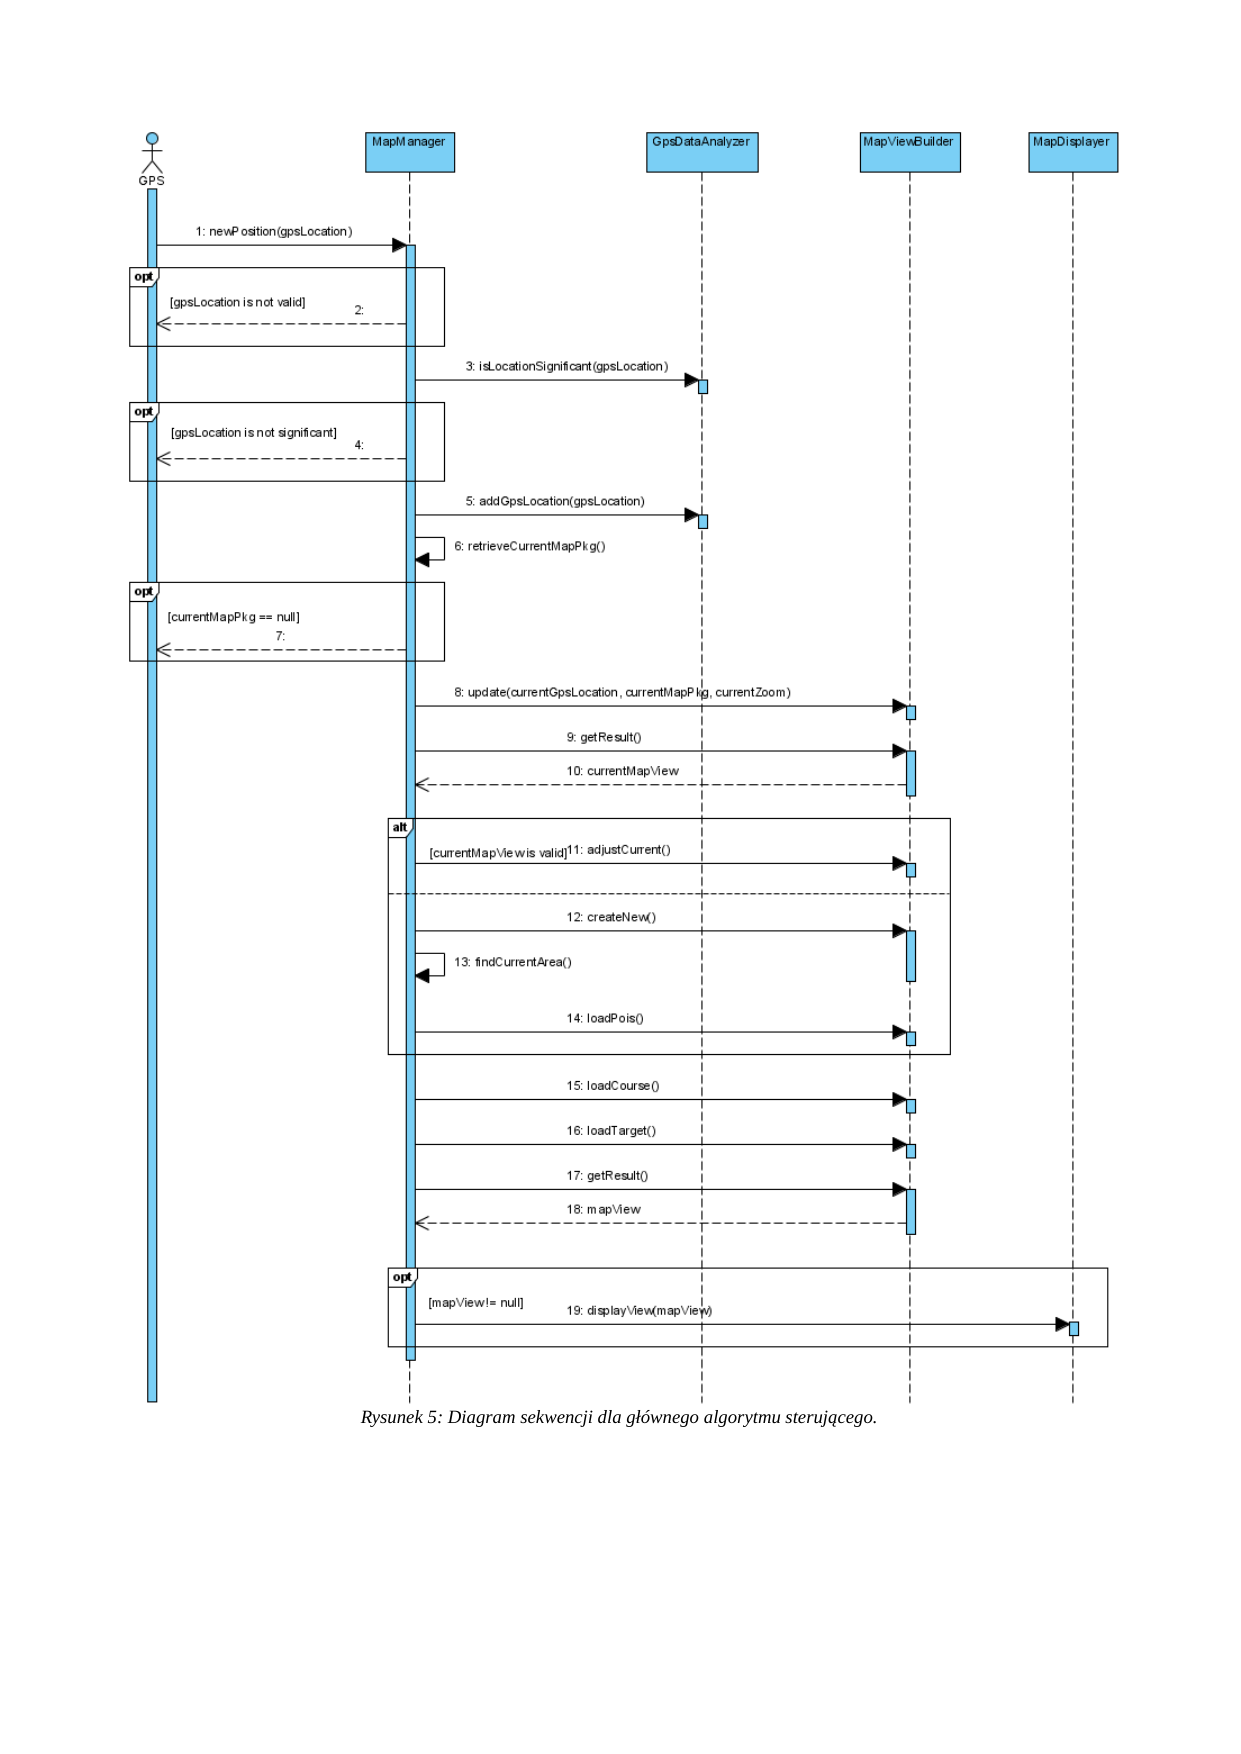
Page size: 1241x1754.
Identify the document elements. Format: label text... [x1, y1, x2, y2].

picture [118, 130, 1123, 1407]
text Rysunek 5: Diagram sekwencji dla głównego algorytmu sterującego. [118, 1407, 1122, 1428]
